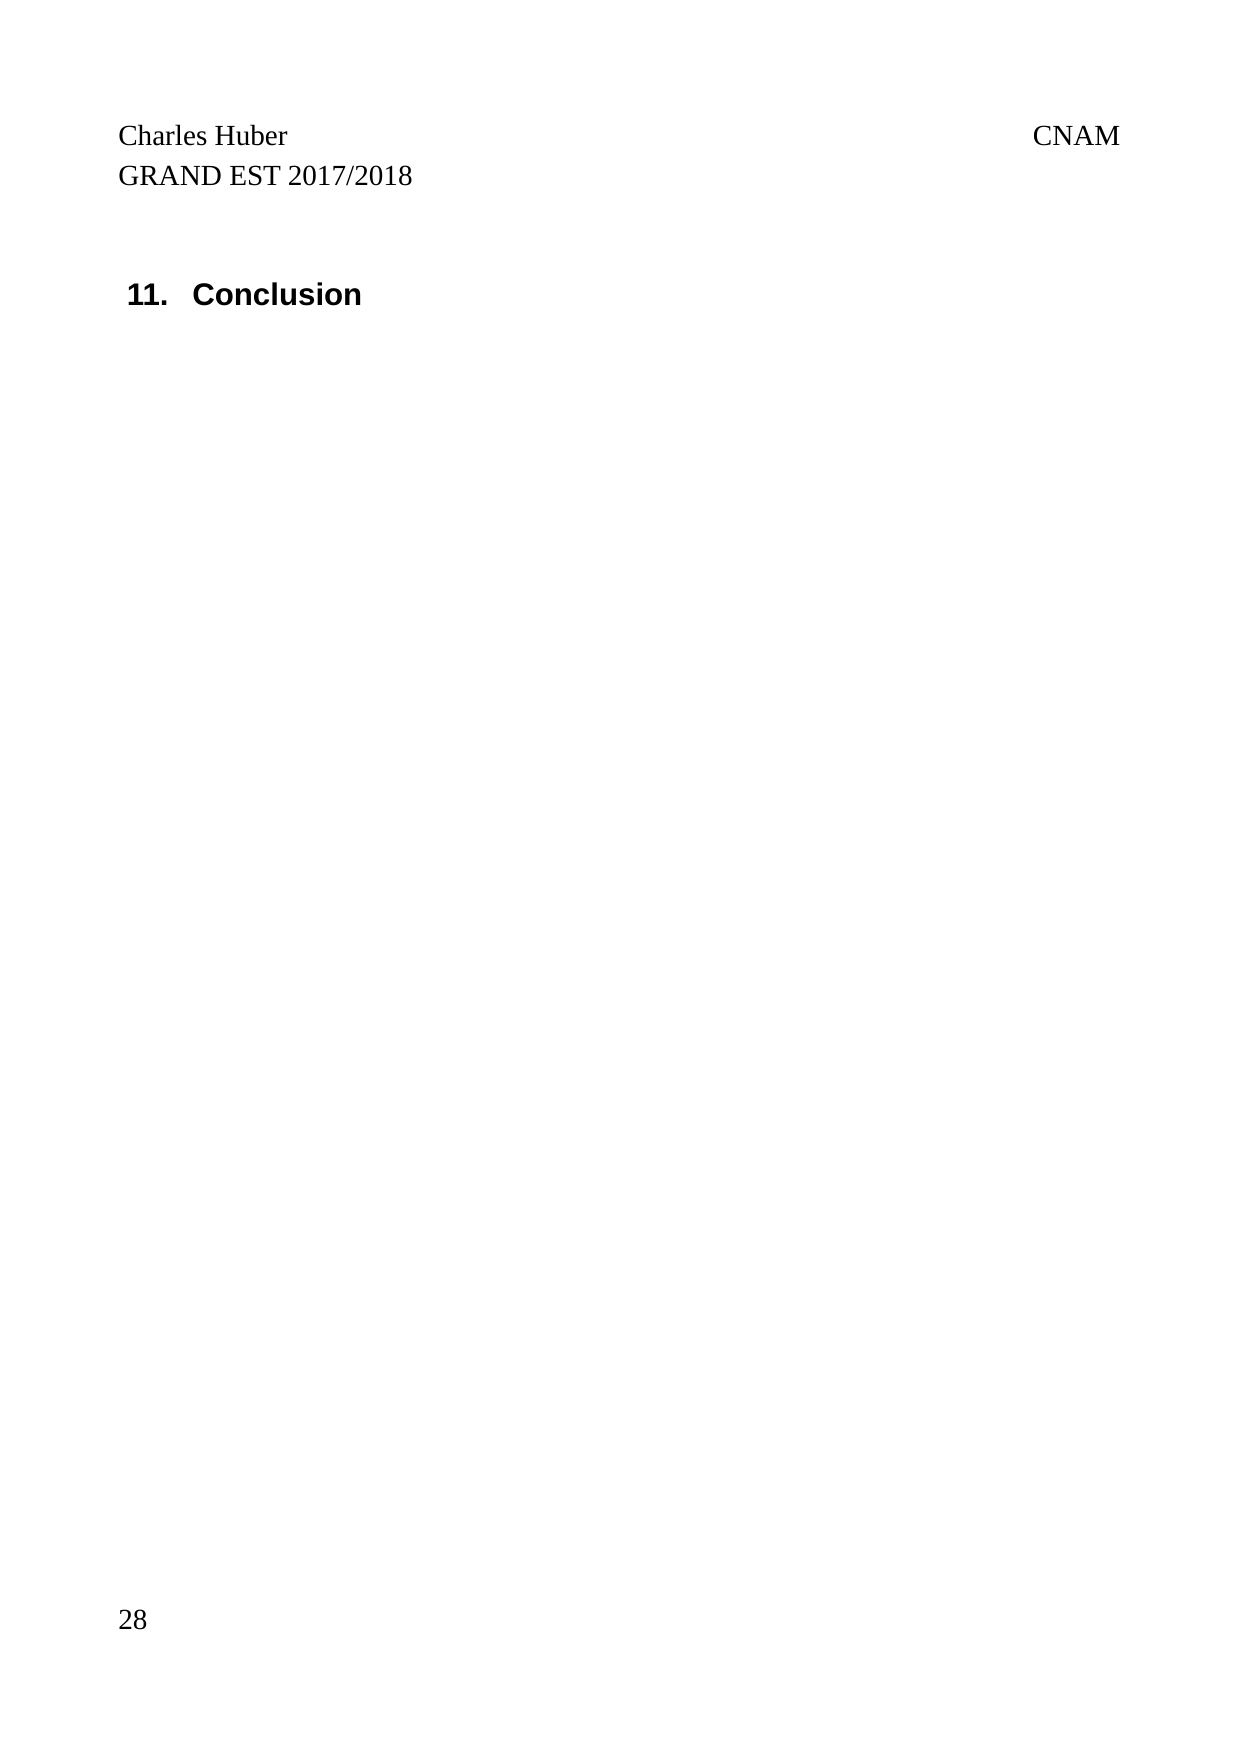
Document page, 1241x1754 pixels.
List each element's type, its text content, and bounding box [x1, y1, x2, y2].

subtitle Conclusion [118, 276, 1122, 312]
